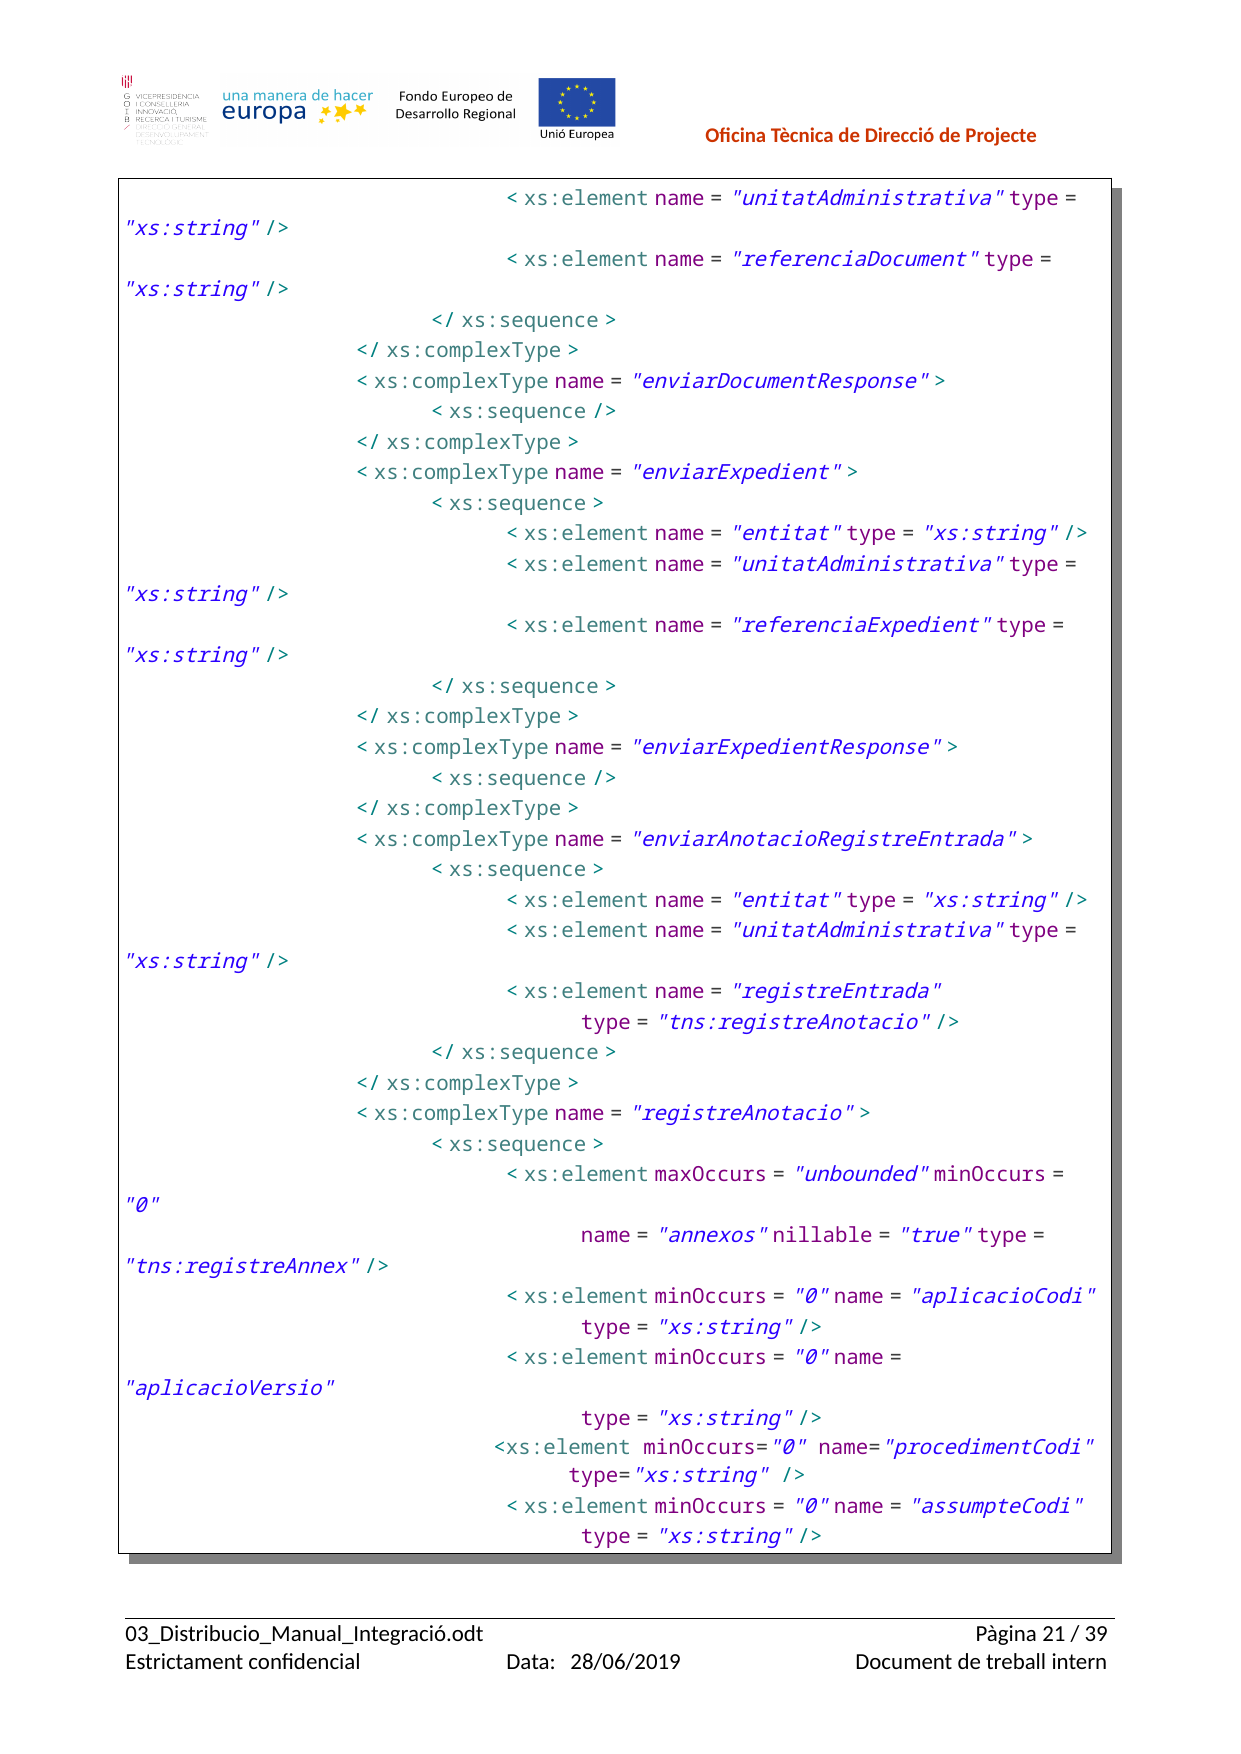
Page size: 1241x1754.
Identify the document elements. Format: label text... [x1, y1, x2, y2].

text < xs:element name = "referenciaDocument" type = "xs:string" /> [119, 239, 1111, 300]
text type="xs:string" /> [119, 1457, 1111, 1486]
text </ xs:complexType > [119, 697, 1111, 727]
text < xs:element minOccurs = "0" name = "aplicacioVersio" [119, 1337, 1111, 1398]
text < xs:complexType name = "enviarExpedient" > [119, 452, 1111, 483]
text < xs:sequence /> [119, 758, 1111, 788]
text < xs:complexType name = "enviarDocumentResponse" > [119, 361, 1111, 391]
text < xs:element maxOccurs = "unbounded" minOccurs = "0" [119, 1154, 1111, 1215]
text type = "xs:string" /> [119, 1516, 1111, 1553]
text < xs:element name = "unitatAdministrativa" type = "xs:string" /> [119, 544, 1111, 605]
text </ xs:complexType > [119, 330, 1111, 361]
text < xs:element name = "registreEntrada" [119, 971, 1111, 1002]
text </ xs:complexType > [119, 788, 1111, 819]
text < xs:sequence /> [119, 391, 1111, 422]
picture [219, 73, 621, 147]
text < xs:element name = "entitat" type = "xs:string" /> [119, 880, 1111, 910]
text < xs:sequence > [119, 483, 1111, 513]
text name = "annexos" nillable = "true" type = "tns:registreAnnex" /> [119, 1215, 1111, 1276]
text <xs:element minOccurs="0" name="procedimentCodi" [119, 1429, 1111, 1457]
text < xs:element name = "unitatAdministrativa" type = "xs:string" /> [119, 179, 1111, 239]
text < xs:element name = "unitatAdministrativa" type = "xs:string" /> [119, 910, 1111, 971]
text < xs:element minOccurs = "0" name = "assumpteCodi" [119, 1486, 1111, 1516]
text </ xs:complexType > [119, 1063, 1111, 1093]
text type = "tns:registreAnotacio" /> [119, 1002, 1111, 1032]
text </ xs:sequence > [119, 300, 1111, 330]
text < xs:element minOccurs = "0" name = "aplicacioCodi" [119, 1276, 1111, 1307]
text </ xs:sequence > [119, 666, 1111, 697]
text type = "xs:string" /> [119, 1398, 1111, 1429]
text < xs:complexType name = "enviarExpedientResponse" > [119, 727, 1111, 758]
text < xs:element name = "entitat" type = "xs:string" /> [119, 513, 1111, 544]
text </ xs:sequence > [119, 1032, 1111, 1063]
text </ xs:complexType > [119, 422, 1111, 452]
text type = "xs:string" /> [119, 1307, 1111, 1337]
text < xs:sequence > [119, 1124, 1111, 1154]
text < xs:complexType name = "enviarAnotacioRegistreEntrada" > [119, 819, 1111, 849]
text < xs:complexType name = "registreAnotacio" > [119, 1093, 1111, 1124]
picture [118, 73, 213, 147]
text < xs:sequence > [119, 849, 1111, 880]
text < xs:element name = "referenciaExpedient" type = "xs:string" /> [119, 605, 1111, 666]
